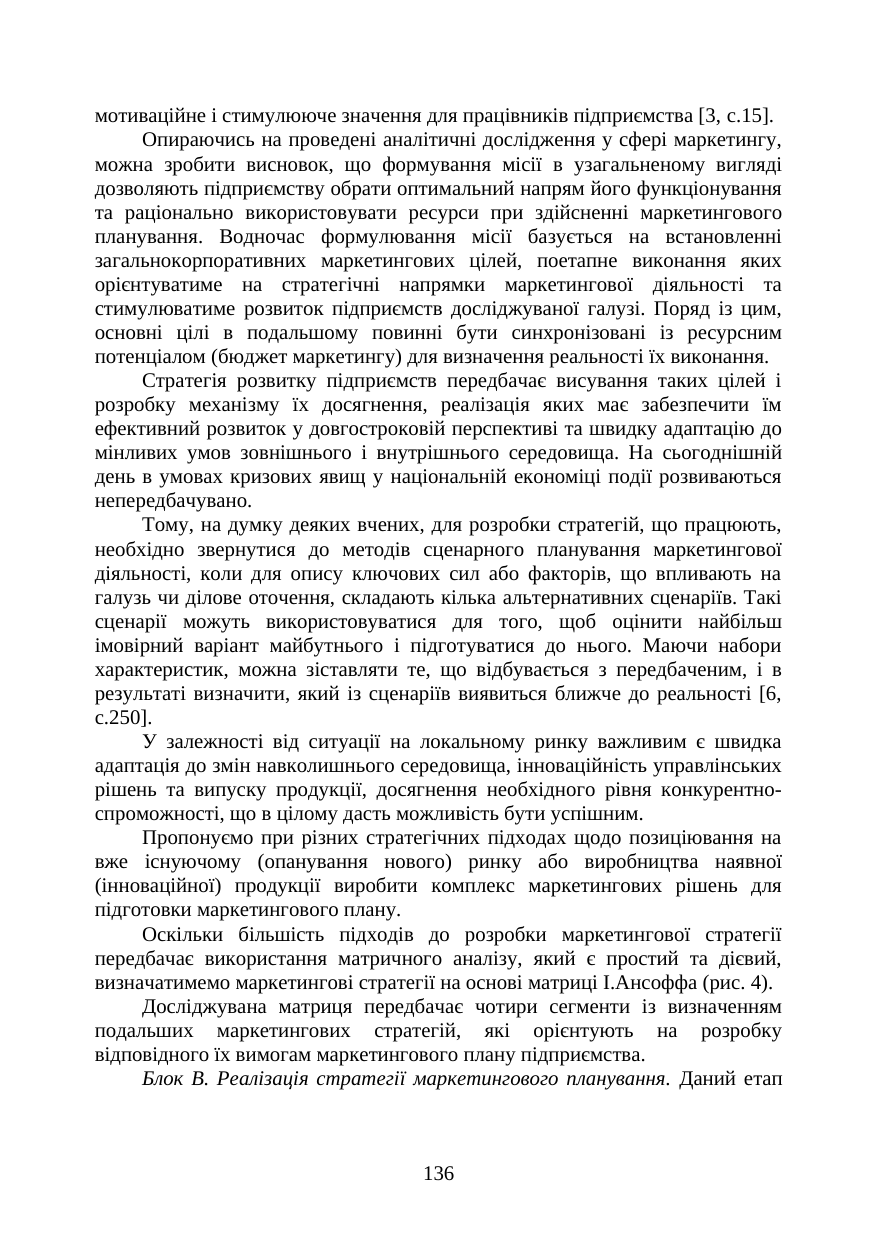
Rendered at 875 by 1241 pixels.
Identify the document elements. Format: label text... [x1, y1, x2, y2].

text У залежності від ситуації на локальному ринку важливим є швидка адаптація до змін навколишнього середовища, інноваційність управлінських рішень та випуску продукції, досягнення необхідного рівня конкурентно-спроможності, що в цілому дасть можливість бути успішним. [94, 729, 782, 825]
text Оскільки більшість підходів до розробки маркетингової стратегії передбачає використання матричного аналізу, який є простий та дієвий, визначатимемо маркетингові стратегії на основі матриці І.Ансоффа (рис. 4). [94, 921, 782, 994]
text Опираючись на проведені аналітичні дослідження у сфері маркетингу, можна зробити висновок, що формування місії в узагальненому вигляді дозволяють підприємству обрати оптимальний напрям його функціонування та раціонально використовувати ресурси при здійсненні маркетингового планування. Водночас формулювання місії базується на встановленні загальнокорпоративних маркетингових цілей, поетапне виконання яких орієнтуватиме на стратегічні напрямки маркетингової діяльності та стимулюватиме розвиток підприємств досліджуваної галузі. Поряд із цим, основні цілі в подальшому повинні бути синхронізовані із ресурсним потенціалом (бюджет маркетингу) для визначення реальності їх виконання. [94, 127, 782, 368]
text Тому, на думку деяких вчених, для розробки стратегій, що працюють, необхідно звернутися до методів сценарного планування маркетингової діяльності, коли для опису ключових сил або факторів, що впливають на галузь чи ділове оточення, складають кілька альтернативних сценаріїв. Такі сценарії можуть використовуватися для того, щоб оцінити найбільш імовірний варіант майбутнього і підготуватися до нього. Маючи набори характеристик, можна зіставляти те, що відбувається з передбаченим, і в результаті визначити, який із сценаріїв виявиться ближче до реальності [6, с.250]. [94, 512, 782, 729]
text Пропонуємо при різних стратегічних підходах щодо позиціювання на вже існуючому (опанування нового) ринку або виробництва наявної (інноваційної) продукції виробити комплекс маркетингових рішень для підготовки маркетингового плану. [94, 825, 782, 921]
text Блок В. Реалізація стратегії маркетингового планування. Даний етап [94, 1066, 782, 1090]
text Стратегія розвитку підприємств передбачає висування таких цілей і розробку механізму їх досягнення, реалізація яких має забезпечити їм ефективний розвиток у довгостроковій перспективі та швидку адаптацію до мінливих умов зовнішнього і внутрішнього середовища. На сьогоднішній день в умовах кризових явищ у національній економіці події розвиваються непередбачувано. [94, 368, 782, 512]
text Досліджувана матриця передбачає чотири сегменти із визначенням подальших маркетингових стратегій, які орієнтують на розробку відповідного їх вимогам маркетингового плану підприємства. [94, 994, 782, 1066]
text мотиваційне і стимулююче значення для працівників підприємства [3, c.15]. [94, 103, 782, 127]
